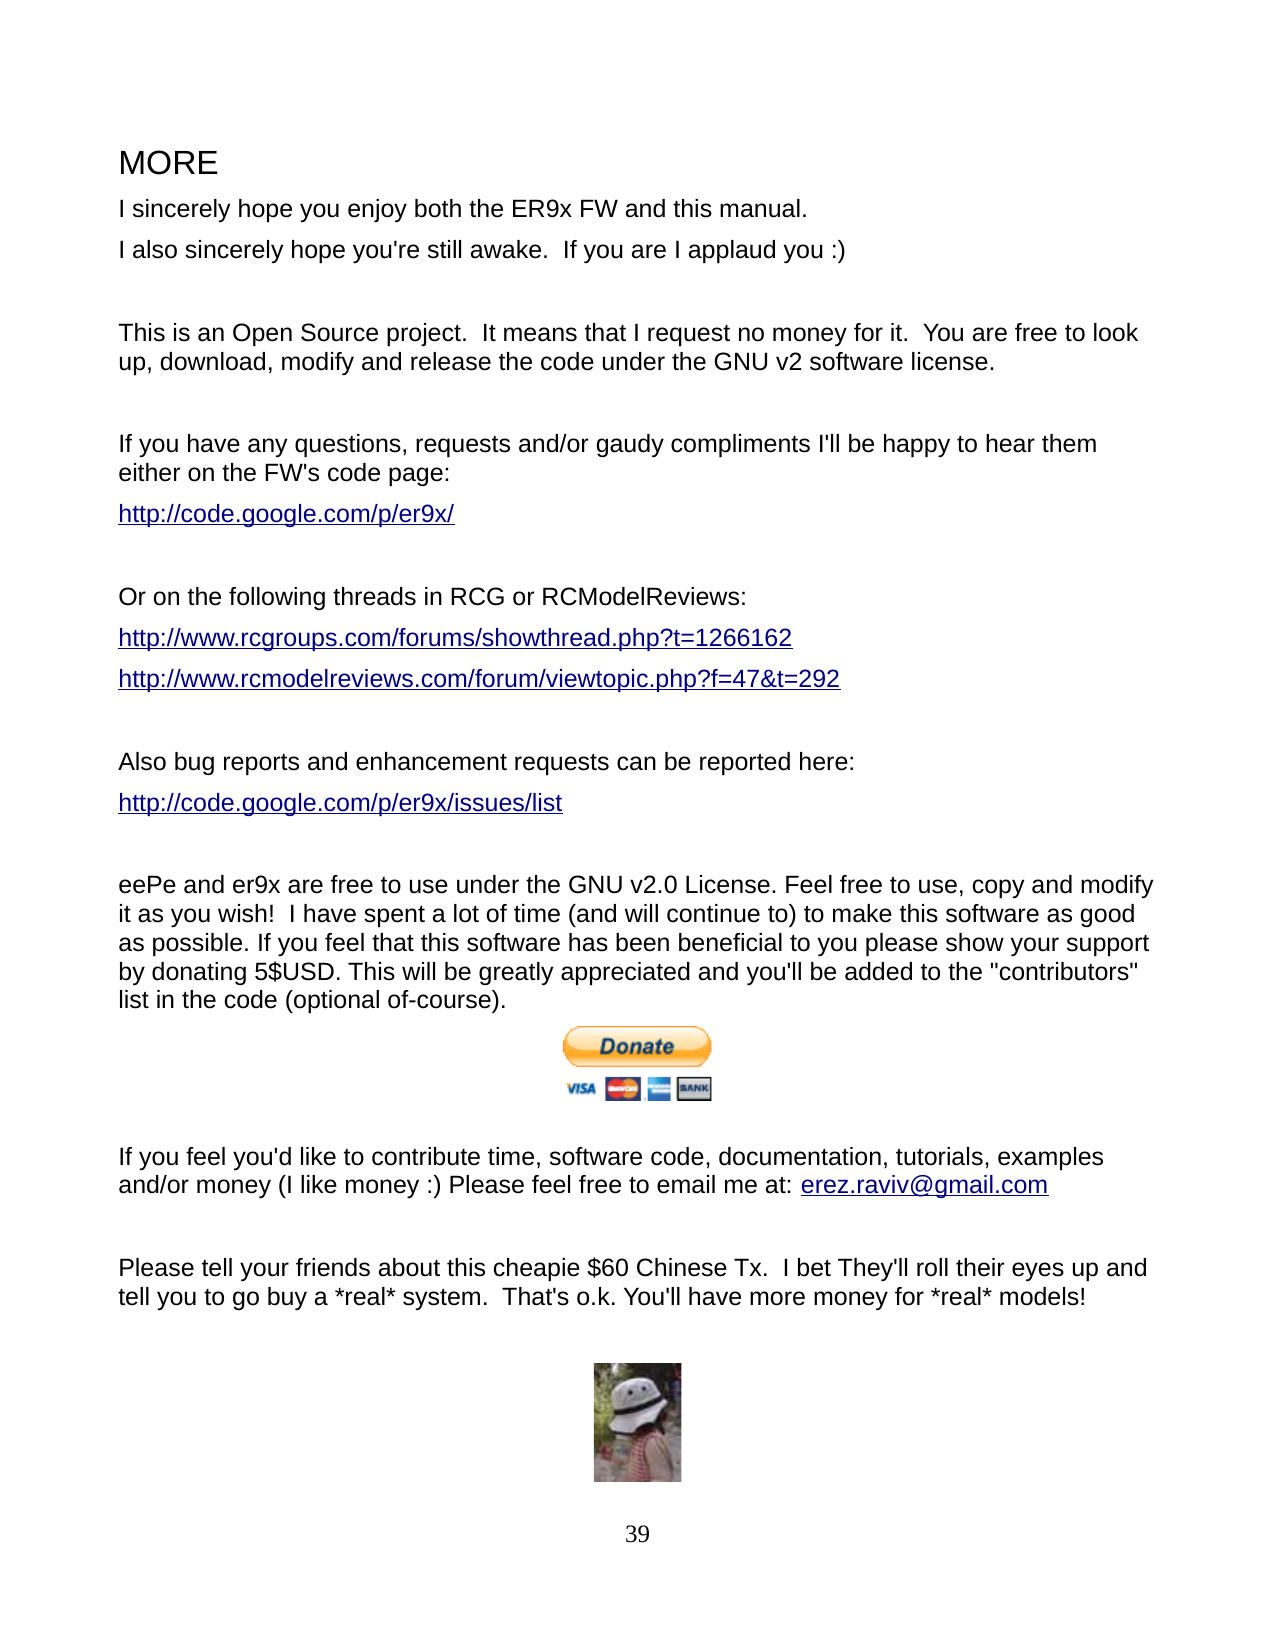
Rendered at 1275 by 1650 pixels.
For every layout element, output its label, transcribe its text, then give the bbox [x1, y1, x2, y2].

text Or on the following threads in RCG or RCModelReviews: [118, 582, 1157, 611]
text http://www.rcmodelreviews.com/forum/viewtopic.php?f=47&t=292 [118, 664, 1157, 693]
text Also bug reports and enhancement requests can be reported here: [118, 747, 1157, 776]
text http://code.google.com/p/er9x/ [118, 499, 1157, 528]
text http://code.google.com/p/er9x/issues/list [118, 788, 1157, 817]
text This is an Open Source project. It means that I request no money for it. You are free to look up, download, modify and release the code under the GNU v2 software license. [118, 318, 1157, 376]
text If you have any questions, requests and/or gaudy compliments I'll be happy to hear them either on the FW's code page: [118, 429, 1157, 487]
subtitle MORE [118, 143, 1157, 182]
text If you feel you'd like to contribute time, software code, documentation, tutorials, examples and/or money (I like money :) Please feel free to email me at: erez.raviv@gmail.com [118, 1141, 1157, 1199]
text I also sincerely hope you're still awake. If you are I applaud you :) [118, 236, 1157, 264]
picture [593, 1363, 682, 1482]
picture [552, 1026, 723, 1101]
text http://www.rcgroups.com/forums/showthread.php?t=1266162 [118, 623, 1157, 652]
text eePe and er9x are free to use under the GNU v2.0 License. Feel free to use, copy and modify it as you wish! I have spent a lot of time (and will continue to) to make this software as good as possible. If you feel that this software has been beneficial to you please show your support by donating 5$USD. This will be greatly appreciated and you'll be added to the "contributors" list in the code (optional of-course). [118, 871, 1157, 1014]
text I sincerely hope you enjoy both the ER9x FW and this manual. [118, 194, 1157, 223]
text Please tell your friends about this cheapie $60 Chinese Tx. I bet They'll roll their eyes up and tell you to go buy a *real* system. That's o.k. You'll have more money for *real* models! [118, 1253, 1157, 1310]
